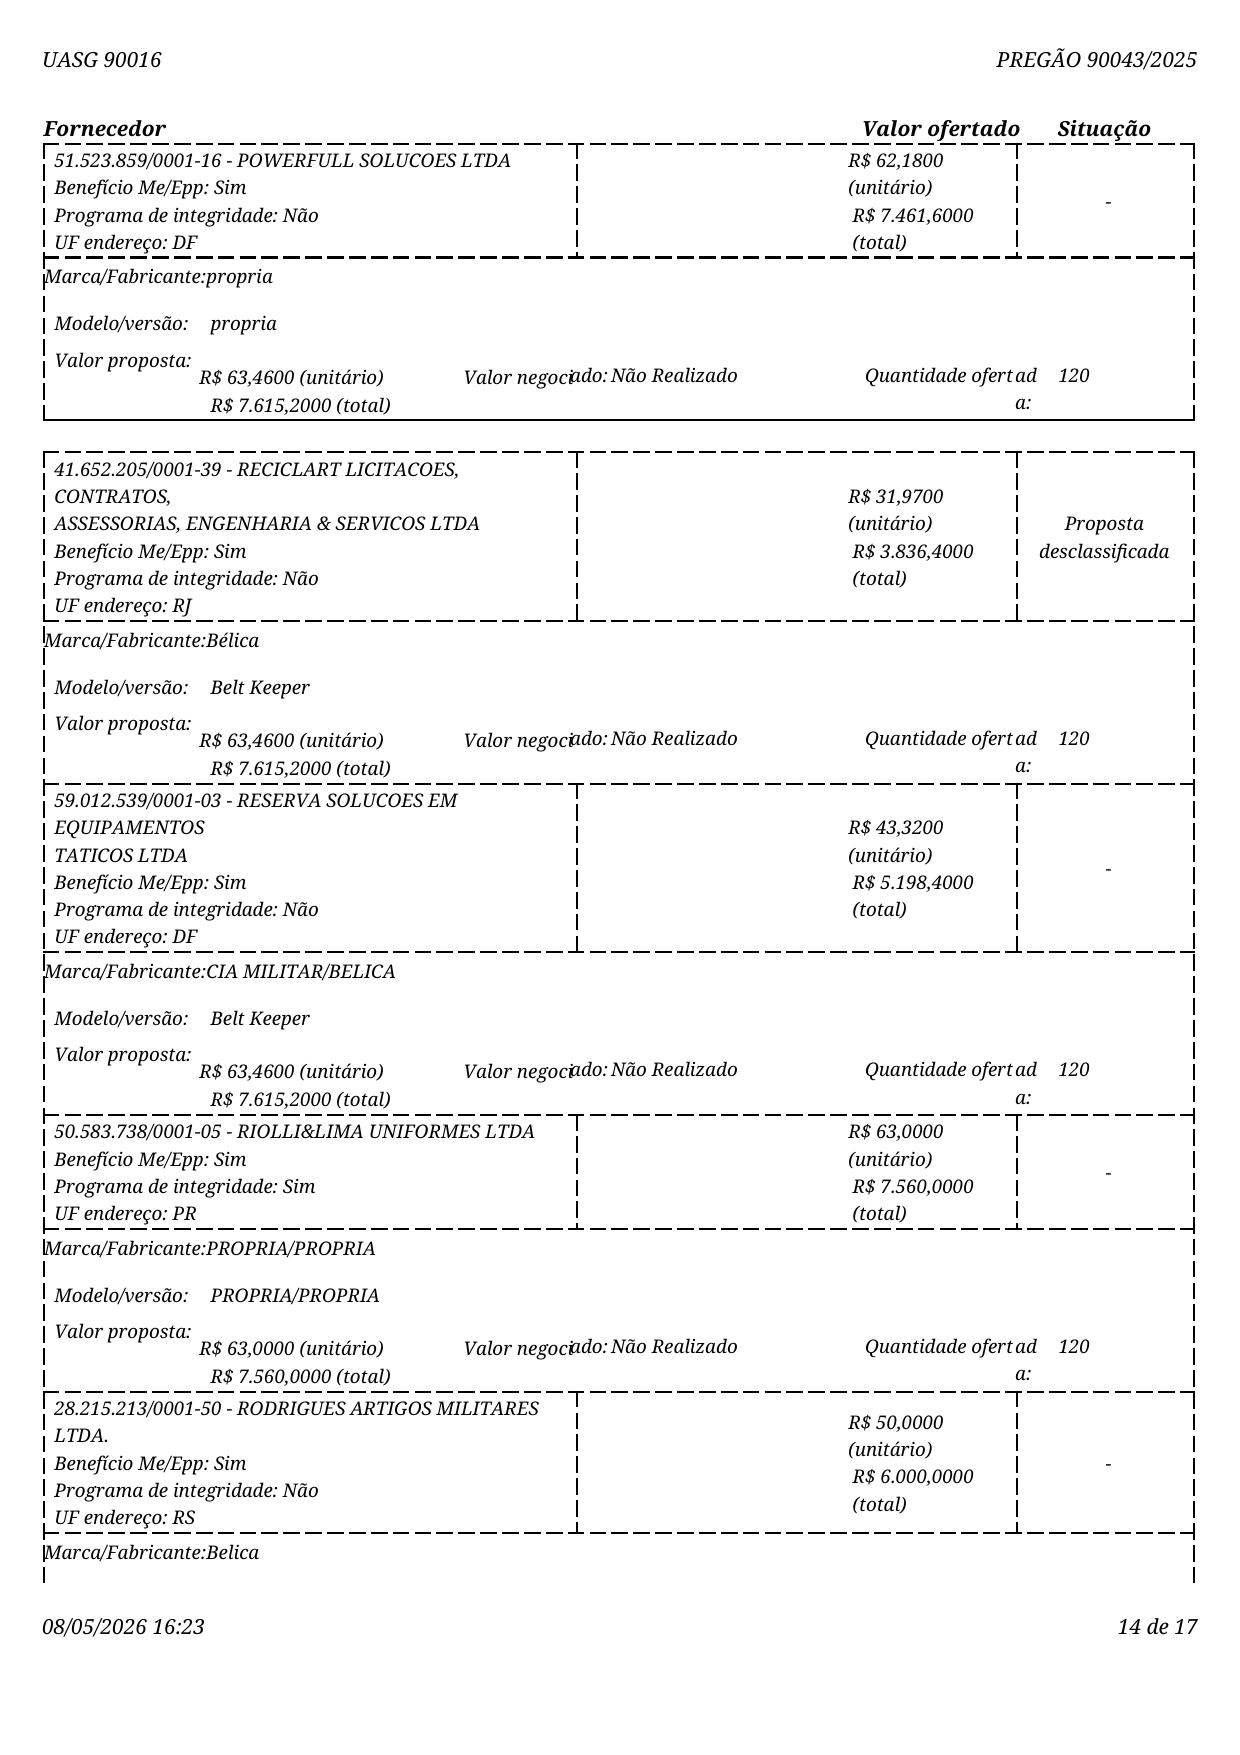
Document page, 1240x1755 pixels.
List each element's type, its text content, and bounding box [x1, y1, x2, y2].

table_cell [577, 1228, 848, 1279]
table_cell R$ 63,0000 (unitário) R$ 7.560,0000 (total) [848, 1114, 1017, 1228]
table_cell [1017, 1532, 1101, 1583]
table_cell 28.215.213/0001-50 - RODRIGUES ARTIGOS MILITARES LTDA. Benefício Me/Epp: Sim Programa de integridade: Não UF endereço: RS [44, 1391, 577, 1532]
table_cell [1101, 1532, 1194, 1583]
table_cell [577, 1391, 848, 1532]
table_cell [1017, 1391, 1101, 1532]
table_cell R$ 62,1800 (unitário) R$ 7.461,6000 (total) [848, 143, 1017, 256]
table_cell ado: Não Realizado [577, 720, 848, 782]
table_cell ada: [1017, 357, 1048, 419]
table_cell [1017, 1114, 1101, 1228]
table_cell Quantidade ofert [848, 357, 1017, 419]
table_cell [848, 1532, 1017, 1583]
table_cell [577, 671, 848, 720]
table_cell Quantidade ofert [848, 1329, 1017, 1391]
table_cell [577, 308, 848, 357]
table_cell Modelo/versão: Valor proposta: [44, 308, 199, 419]
table_cell Quantidade ofert [848, 720, 1017, 782]
table_cell [848, 1279, 1017, 1328]
table_cell Belt Keeper [199, 671, 577, 720]
table_header 41.652.205/0001-39 - RECICLART LICITACOES, CONTRATOS, ASSESSORIAS, ENGENHARIA & SERVICOS LTDA Benefício Me/Epp: Sim Programa de integridade: Não UF endereço: RJ [44, 451, 577, 620]
table_cell [1017, 783, 1101, 951]
table_cell [1017, 1003, 1101, 1052]
table_cell [1101, 1329, 1194, 1391]
table_header Proposta desclassificada [1017, 451, 1194, 620]
table_cell [1017, 308, 1101, 357]
table_cell [1101, 308, 1194, 357]
table_cell [848, 951, 1017, 1002]
table_cell [1017, 620, 1194, 671]
table_cell Marca/Fabricante: Bélica [44, 620, 577, 671]
table_cell 50.583.738/0001-05 - RIOLLI&LIMA UNIFORMES LTDA Benefício Me/Epp: Sim Programa de integridade: Sim UF endereço: PR [44, 1114, 577, 1228]
table_cell [848, 1003, 1017, 1052]
table_cell [577, 1114, 848, 1228]
table_cell R$ 63,4600 (unitário) Valor negoci R$ 7.615,2000 (total) [199, 720, 577, 782]
table_cell 120 [1048, 1052, 1101, 1114]
table_cell [577, 256, 848, 308]
table_cell R$ 50,0000 (unitário) R$ 6.000,0000 (total) [848, 1391, 1017, 1532]
table_cell [577, 1279, 848, 1328]
table_cell [1101, 1052, 1194, 1114]
table_cell Marca/Fabricante: propria [44, 256, 577, 308]
table_cell [1101, 256, 1194, 308]
table_cell [1101, 1279, 1194, 1328]
table_cell Belt Keeper [199, 1003, 577, 1052]
table_cell Marca/Fabricante: Belica [44, 1532, 577, 1583]
table_cell 59.012.539/0001-03 - RESERVA SOLUCOES EM EQUIPAMENTOS TATICOS LTDA Benefício Me/Epp: Sim Programa de integridade: Não UF endereço: DF [44, 783, 577, 951]
table_cell ada: [1017, 1052, 1048, 1114]
table_cell [848, 671, 1017, 720]
table_cell [1017, 143, 1101, 256]
table_cell [848, 256, 1017, 308]
table_cell [848, 620, 1017, 671]
table_cell R$ 63,0000 (unitário) Valor negoci R$ 7.560,0000 (total) [199, 1329, 577, 1391]
table_cell ado: Não Realizado [577, 1052, 848, 1114]
table_cell [1017, 256, 1101, 308]
table_cell Modelo/versão: Valor proposta: [44, 1279, 199, 1391]
table_cell [1101, 951, 1194, 1002]
table_header [577, 451, 848, 620]
table_cell - [1101, 783, 1194, 951]
table_cell 120 [1048, 720, 1194, 782]
table_cell [1101, 357, 1194, 419]
table_cell ada: [1017, 1329, 1048, 1391]
table_cell [1017, 951, 1101, 1002]
table_cell R$ 63,4600 (unitário) Valor negoci R$ 7.615,2000 (total) [199, 357, 577, 419]
table_cell 120 [1048, 1329, 1101, 1391]
table_cell [1101, 1003, 1194, 1052]
table_cell Modelo/versão: Valor proposta: [44, 671, 199, 782]
table_cell [1101, 1228, 1194, 1279]
table_cell ado: Não Realizado [577, 357, 848, 419]
table_cell [577, 783, 848, 951]
table_cell 120 [1048, 357, 1101, 419]
table_cell 51.523.859/0001-16 - POWERFULL SOLUCOES LTDA Benefício Me/Epp: Sim Programa de integridade: Não UF endereço: DF [44, 143, 577, 256]
table_cell [848, 308, 1017, 357]
table_cell R$ 43,3200 (unitário) R$ 5.198,4000 (total) [848, 783, 1017, 951]
table_cell [1017, 671, 1194, 720]
table_cell - [1101, 1114, 1194, 1228]
table_cell Marca/Fabricante: PROPRIA/PROPRIA [44, 1228, 577, 1279]
table_cell [577, 620, 848, 671]
table_cell propria [199, 308, 577, 357]
table_cell [577, 1003, 848, 1052]
table_cell Marca/Fabricante: CIA MILITAR/BELICA [44, 951, 577, 1002]
table_cell ada: [1017, 720, 1048, 782]
table_cell [848, 1228, 1017, 1279]
table_cell [577, 143, 848, 256]
table_cell PROPRIA/PROPRIA [199, 1279, 577, 1328]
table_cell ado: Não Realizado [577, 1329, 848, 1391]
table_cell Modelo/versão: Valor proposta: [44, 1003, 199, 1114]
table_cell [1017, 1279, 1101, 1328]
table_cell - [1101, 143, 1194, 256]
table_header R$ 31,9700 (unitário) R$ 3.836,4000 (total) [848, 451, 1017, 620]
table_cell R$ 63,4600 (unitário) Valor negoci R$ 7.615,2000 (total) [199, 1052, 577, 1114]
table_cell [577, 951, 848, 1002]
table_cell [1017, 1228, 1101, 1279]
table_cell Quantidade ofert [848, 1052, 1017, 1114]
table_cell - [1101, 1391, 1194, 1532]
table_cell [577, 1532, 848, 1583]
